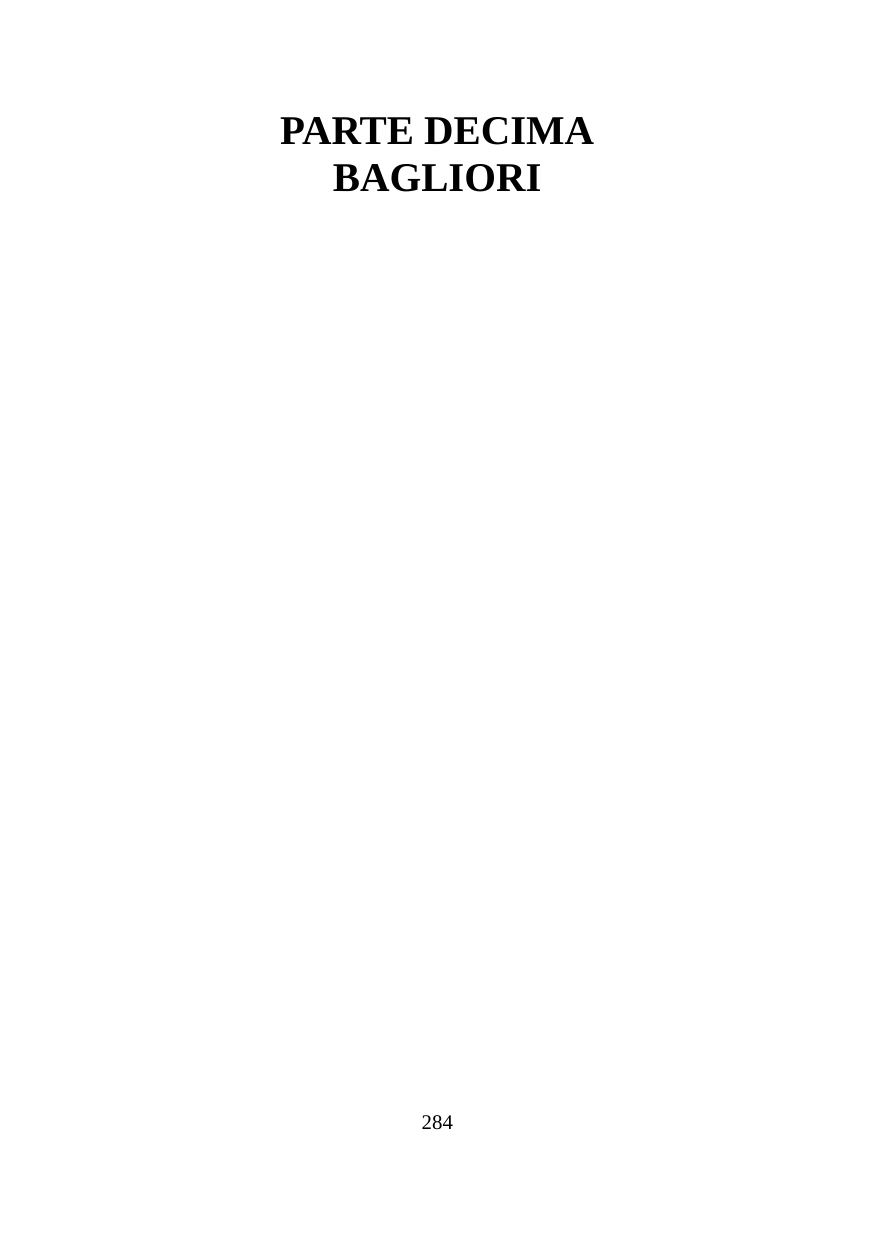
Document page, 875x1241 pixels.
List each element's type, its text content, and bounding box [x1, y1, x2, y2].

subtitle PARTE DECIMA BAGLIORI [106, 106, 768, 200]
